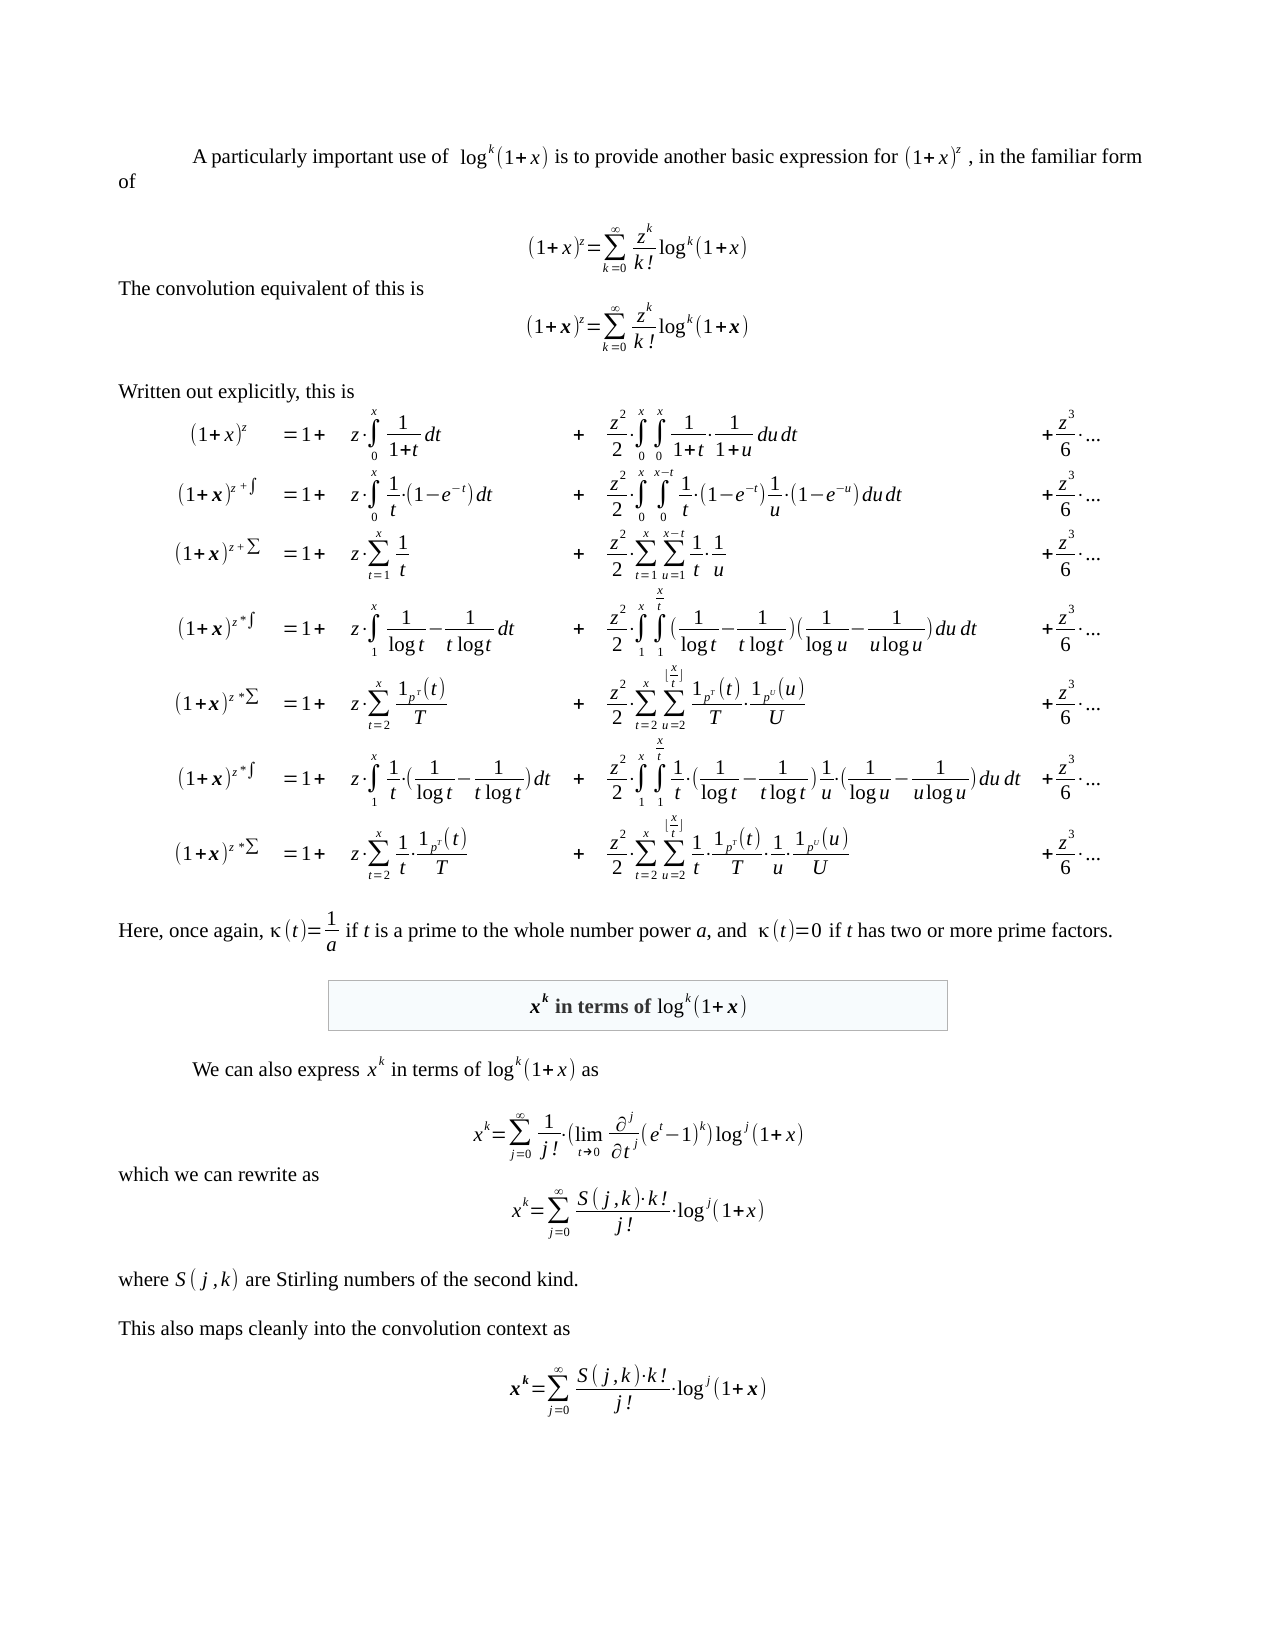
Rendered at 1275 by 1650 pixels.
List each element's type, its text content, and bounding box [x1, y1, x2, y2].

text Here, once again,if t is a prime to the whole number power a, and if t has two or more prime factors. [118, 906, 1157, 956]
text We can also expressin terms ofas [118, 1055, 1157, 1081]
text which we can rewrite as [118, 1162, 1157, 1186]
text The convolution equivalent of this is [118, 276, 1157, 300]
text whereare Stirling numbers of the second kind. [118, 1267, 1157, 1292]
text A particularly important use of is to provide another basic expression for, in the familiar form of [118, 142, 1157, 193]
text in terms of [329, 981, 947, 1030]
text This also maps cleanly into the convolution context as [118, 1316, 1157, 1340]
text Written out explicitly, this is [118, 379, 1157, 403]
